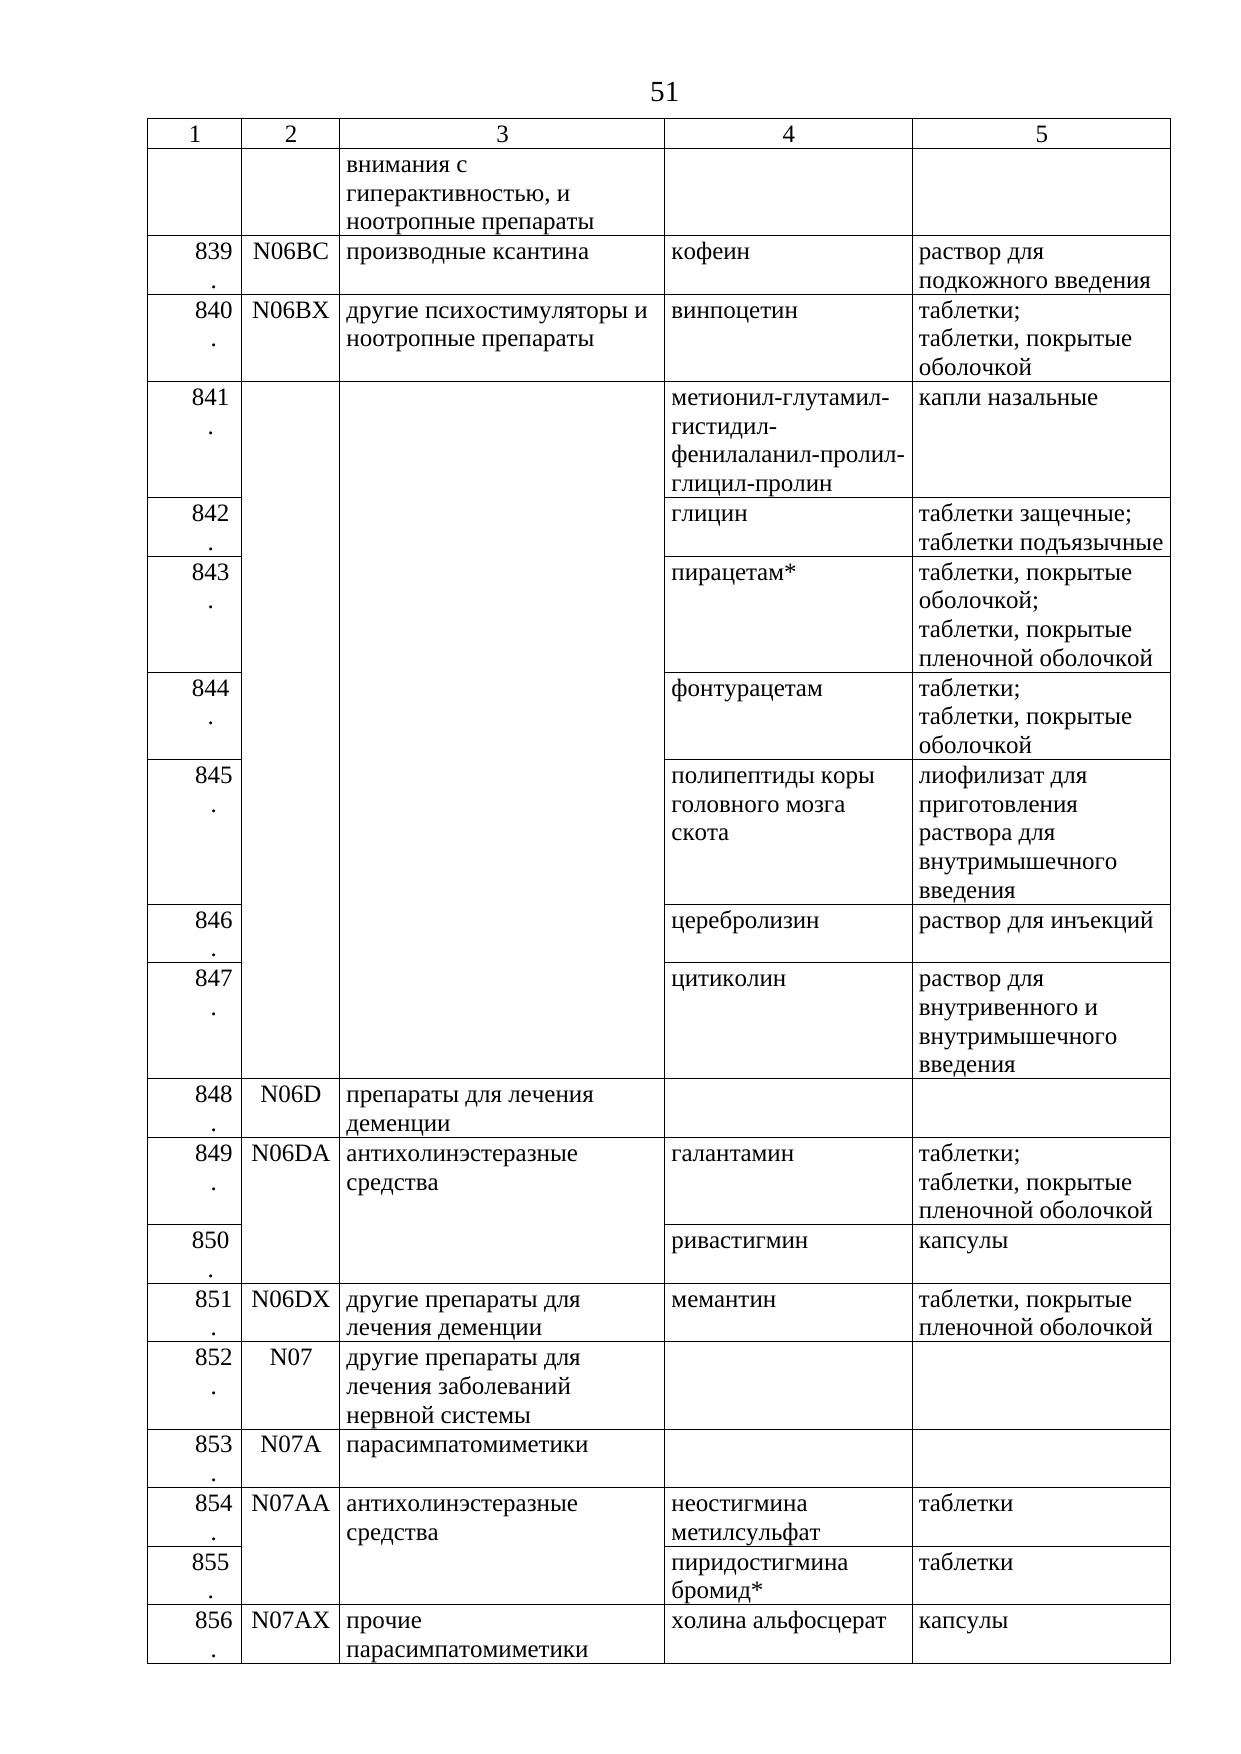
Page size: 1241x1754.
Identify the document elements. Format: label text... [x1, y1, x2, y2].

table_cell N06DA [242, 1138, 339, 1224]
table_cell [148, 1079, 241, 1137]
table_cell [148, 1605, 241, 1663]
table_cell пирацетам* [665, 557, 912, 672]
table_cell [148, 236, 241, 294]
table_cell метионил-глутамил-гистидил-фенилаланил-пролил-глицил-пролин [665, 382, 912, 497]
table_cell N06D [242, 1079, 339, 1137]
table_cell [242, 1224, 339, 1283]
table_cell [148, 1488, 241, 1546]
table_cell раствор для подкожного введения [913, 236, 1170, 294]
table_cell производные ксантина [340, 236, 664, 294]
table_cell [665, 149, 912, 235]
table_cell таблетки, покрытые пленочной оболочкой [913, 1284, 1170, 1341]
table_cell [340, 1224, 664, 1283]
table_cell кофеин [665, 236, 912, 294]
table_cell пиридостигмина бромид* [665, 1547, 912, 1604]
table_cell [148, 382, 241, 497]
table_cell [148, 1430, 241, 1487]
table_cell [665, 1430, 912, 1487]
table_cell [340, 556, 664, 672]
table_cell капли назальные [913, 382, 1170, 497]
table_cell [242, 497, 339, 556]
table_cell [148, 673, 241, 759]
table_cell таблетки [913, 1547, 1170, 1604]
table_cell [340, 759, 664, 904]
table_cell [242, 382, 339, 497]
table_cell таблетки; таблетки, покрытые оболочкой [913, 673, 1170, 759]
table_cell [913, 149, 1170, 235]
table_cell лиофилизат для приготовления раствора для внутримышечного введения [913, 760, 1170, 904]
table_cell фонтурацетам [665, 673, 912, 759]
table_cell [148, 1138, 241, 1224]
table_cell галантамин [665, 1138, 912, 1224]
table_cell полипептиды коры головного мозга скота [665, 760, 912, 904]
table_cell [665, 1342, 912, 1428]
table_cell внимания с гиперактивностью, и ноотропные препараты [340, 149, 664, 235]
table_cell глицин [665, 498, 912, 556]
table_cell N06DX [242, 1284, 339, 1341]
table_cell [242, 149, 339, 235]
table_cell препараты для лечения деменции [340, 1079, 664, 1137]
table_cell парасимпатомиметики [340, 1430, 664, 1487]
table_cell [340, 497, 664, 556]
table_cell другие препараты для лечения заболеваний нервной системы [340, 1342, 664, 1428]
table_header 2 [242, 119, 339, 148]
table_cell другие препараты для лечения деменции [340, 1284, 664, 1341]
table_cell [242, 904, 339, 962]
table_cell раствор для инъекций [913, 905, 1170, 962]
table_cell [148, 1342, 241, 1428]
table_cell цитиколин [665, 963, 912, 1078]
table_cell [665, 1079, 912, 1137]
table_cell [242, 1546, 339, 1604]
table_cell [148, 295, 241, 381]
table_cell N06BC [242, 236, 339, 294]
table_cell [148, 1284, 241, 1341]
table_cell [340, 962, 664, 1078]
table_cell [913, 1342, 1170, 1428]
table_cell N07A [242, 1430, 339, 1487]
table_cell [148, 149, 241, 235]
table_cell таблетки [913, 1488, 1170, 1546]
table_cell [340, 1546, 664, 1604]
table_cell [340, 904, 664, 962]
table_cell [242, 962, 339, 1078]
table_header 3 [340, 119, 664, 148]
table_cell таблетки; таблетки, покрытые пленочной оболочкой [913, 1138, 1170, 1224]
table_cell антихолинэстеразные средства [340, 1138, 664, 1224]
table_cell [148, 963, 241, 1078]
table_cell [148, 1547, 241, 1604]
table_cell церебролизин [665, 905, 912, 962]
table_cell N07AA [242, 1488, 339, 1546]
table_cell прочие парасимпатомиметики [340, 1605, 664, 1663]
table_cell [340, 672, 664, 759]
table_cell неостигмина метилсульфат [665, 1488, 912, 1546]
table_cell [148, 905, 241, 962]
table_cell ривастигмин [665, 1225, 912, 1283]
table_cell [148, 760, 241, 904]
table_cell [340, 382, 664, 497]
table_cell N06BX [242, 295, 339, 381]
table_cell [148, 498, 241, 556]
table_cell антихолинэстеразные средства [340, 1488, 664, 1546]
table_cell холина альфосцерат [665, 1605, 912, 1663]
table_cell таблетки, покрытые оболочкой; таблетки, покрытые пленочной оболочкой [913, 557, 1170, 672]
table_cell [148, 1225, 241, 1283]
table_cell капсулы [913, 1225, 1170, 1283]
table_cell [913, 1079, 1170, 1137]
table_cell винпоцетин [665, 295, 912, 381]
table_header 4 [665, 119, 912, 148]
table_header 5 [913, 119, 1170, 148]
table_cell [148, 557, 241, 672]
table_cell [242, 759, 339, 904]
table_cell [242, 556, 339, 672]
table_cell N07 [242, 1342, 339, 1428]
table_cell N07AX [242, 1605, 339, 1663]
table_cell мемантин [665, 1284, 912, 1341]
table_cell [913, 1430, 1170, 1487]
table_cell другие психостимуляторы и ноотропные препараты [340, 295, 664, 381]
table_cell [242, 672, 339, 759]
table_cell раствор для внутривенного и внутримышечного введения [913, 963, 1170, 1078]
table_cell капсулы [913, 1605, 1170, 1663]
table_cell таблетки; таблетки, покрытые оболочкой [913, 295, 1170, 381]
table_header 1 [148, 119, 241, 148]
table_cell таблетки защечные; таблетки подъязычные [913, 498, 1170, 556]
